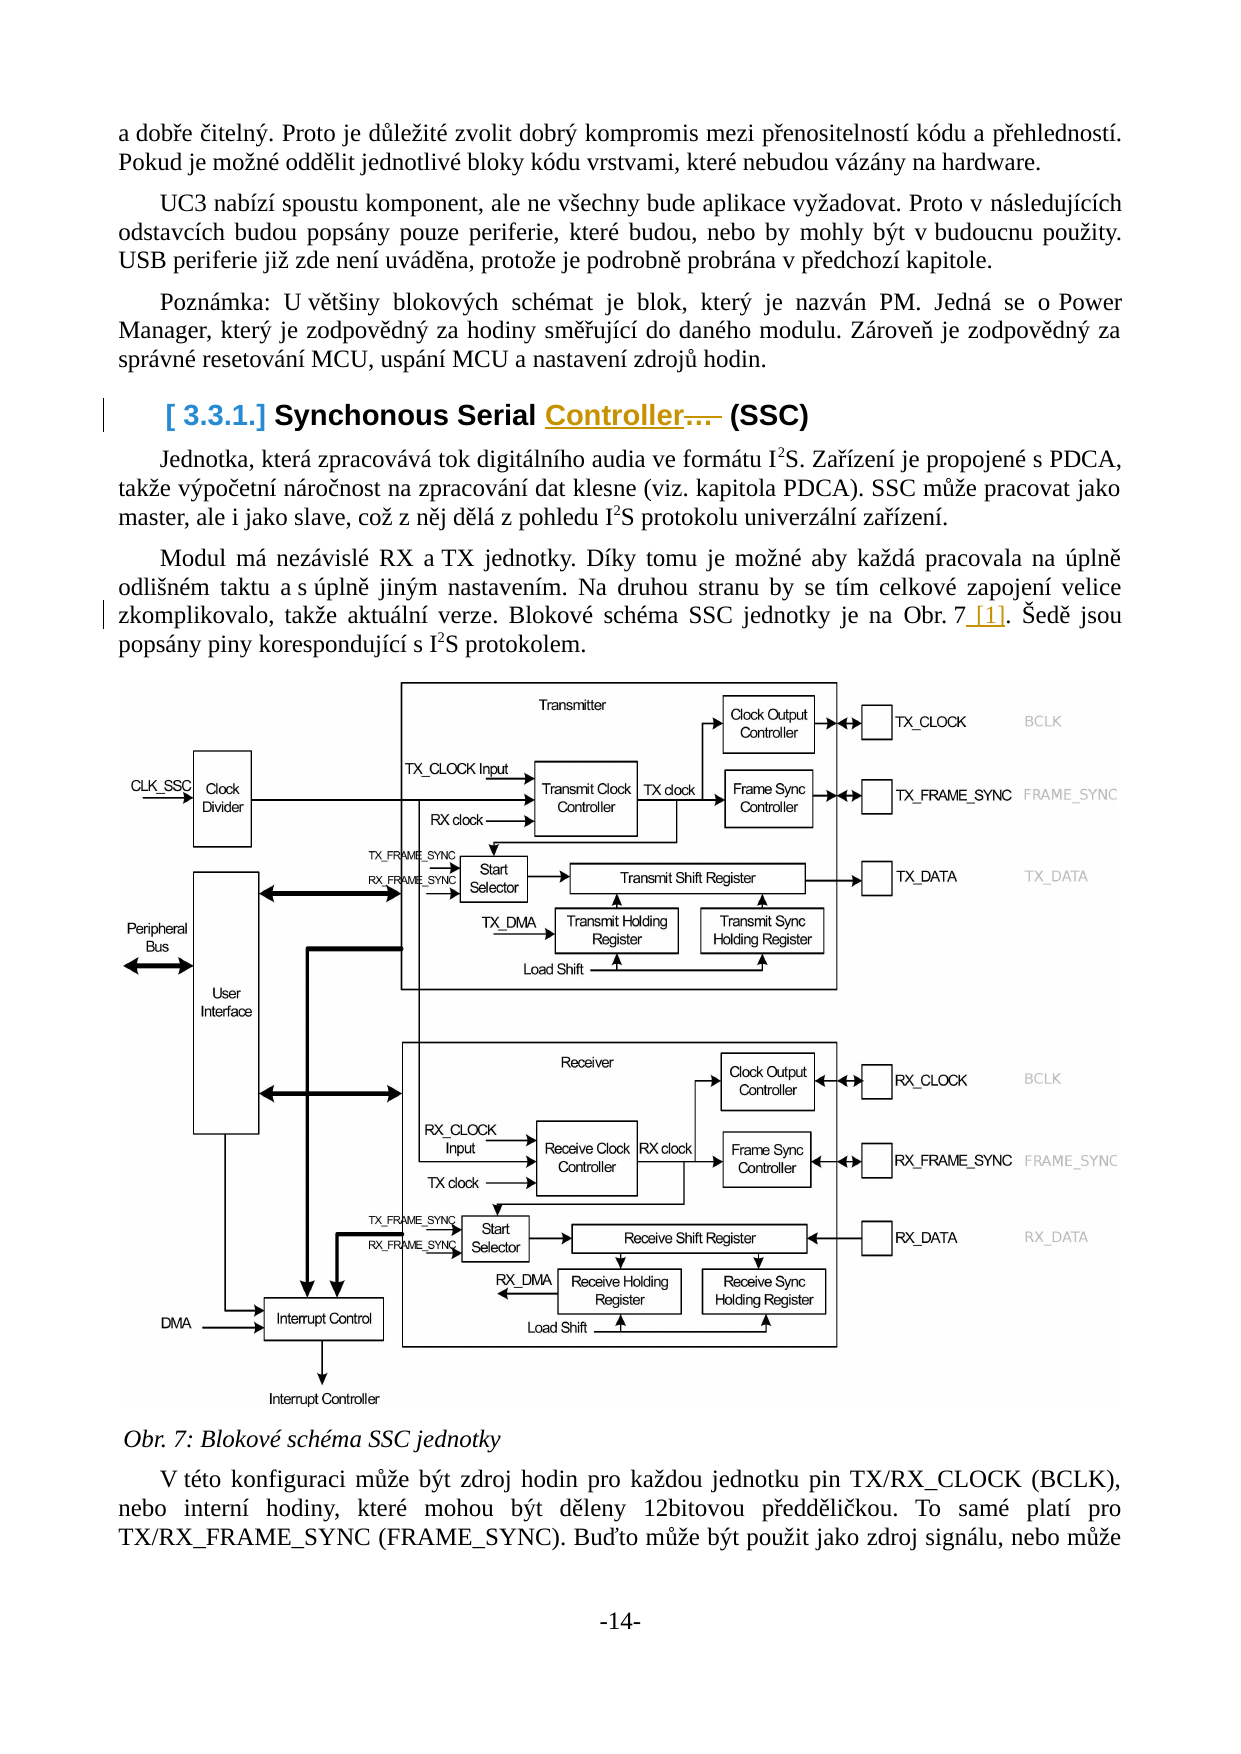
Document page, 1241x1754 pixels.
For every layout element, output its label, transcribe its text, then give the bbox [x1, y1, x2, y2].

text Modul má nezávislé RX a TX jednotky. Díky tomu je možné aby každá pracovala na úplně odlišném taktu a s úplně jiným nastavením. Na druhou stranu by se tím celkové zapojení velice zkomplikovalo, takže aktuální verze. Blokové schéma SSC jednotky je na Obr. 7 [1]. Šedě jsou popsány piny korespondující s I2S protokolem. [118, 543, 1122, 658]
subtitle Synchonous Serial Controller (SSC) [163, 398, 1122, 432]
text Jednotka, která zpracovává tok digitálního audia ve formátu I2S. Zařízení je propojené s PDCA, takže výpočetní náročnost na zpracování dat klesne (viz. kapitola PDCA). SSC může pracovat jako master, ale i jako slave, což z něj dělá z pohledu I2S protokolu univerzální zařízení. [118, 444, 1122, 530]
text UC3 nabízí spoustu komponent, ale ne všechny bude aplikace vyžadovat. Proto v následujících odstavcích budou popsány pouze periferie, které budou, nebo by mohly být v budoucnu použity. USB periferie již zde není uváděna, protože je podrobně probrána v předchozí kapitole. [118, 188, 1122, 274]
text V této konfiguraci může být zdroj hodin pro každou jednotku pin TX/RX_CLOCK (BCLK), nebo interní hodiny, které mohou být děleny 12bitovou předděličkou. To samé platí pro TX/RX_FRAME_SYNC (FRAME_SYNC). Buďto může být použit jako zdroj signálu, nebo může [118, 670, 1122, 1551]
picture [123, 682, 1118, 1407]
text a dobře čitelný. Proto je důležité zvolit dobrý kompromis mezi přenositelností kódu a přehledností. Pokud je možné oddělit jednotlivé bloky kódu vrstvami, které nebudou vázány na hardware. [118, 118, 1122, 176]
text Obr. 7: Blokové schéma SSC jednotky [123, 1407, 1117, 1453]
text Poznámka: U většiny blokových schémat je blok, který je nazván PM. Jedná se o Power Manager, který je zodpovědný za hodiny směřující do daného modulu. Zároveň je zodpovědný za správné resetování MCU, uspání MCU a nastavení zdrojů hodin. [118, 287, 1122, 373]
